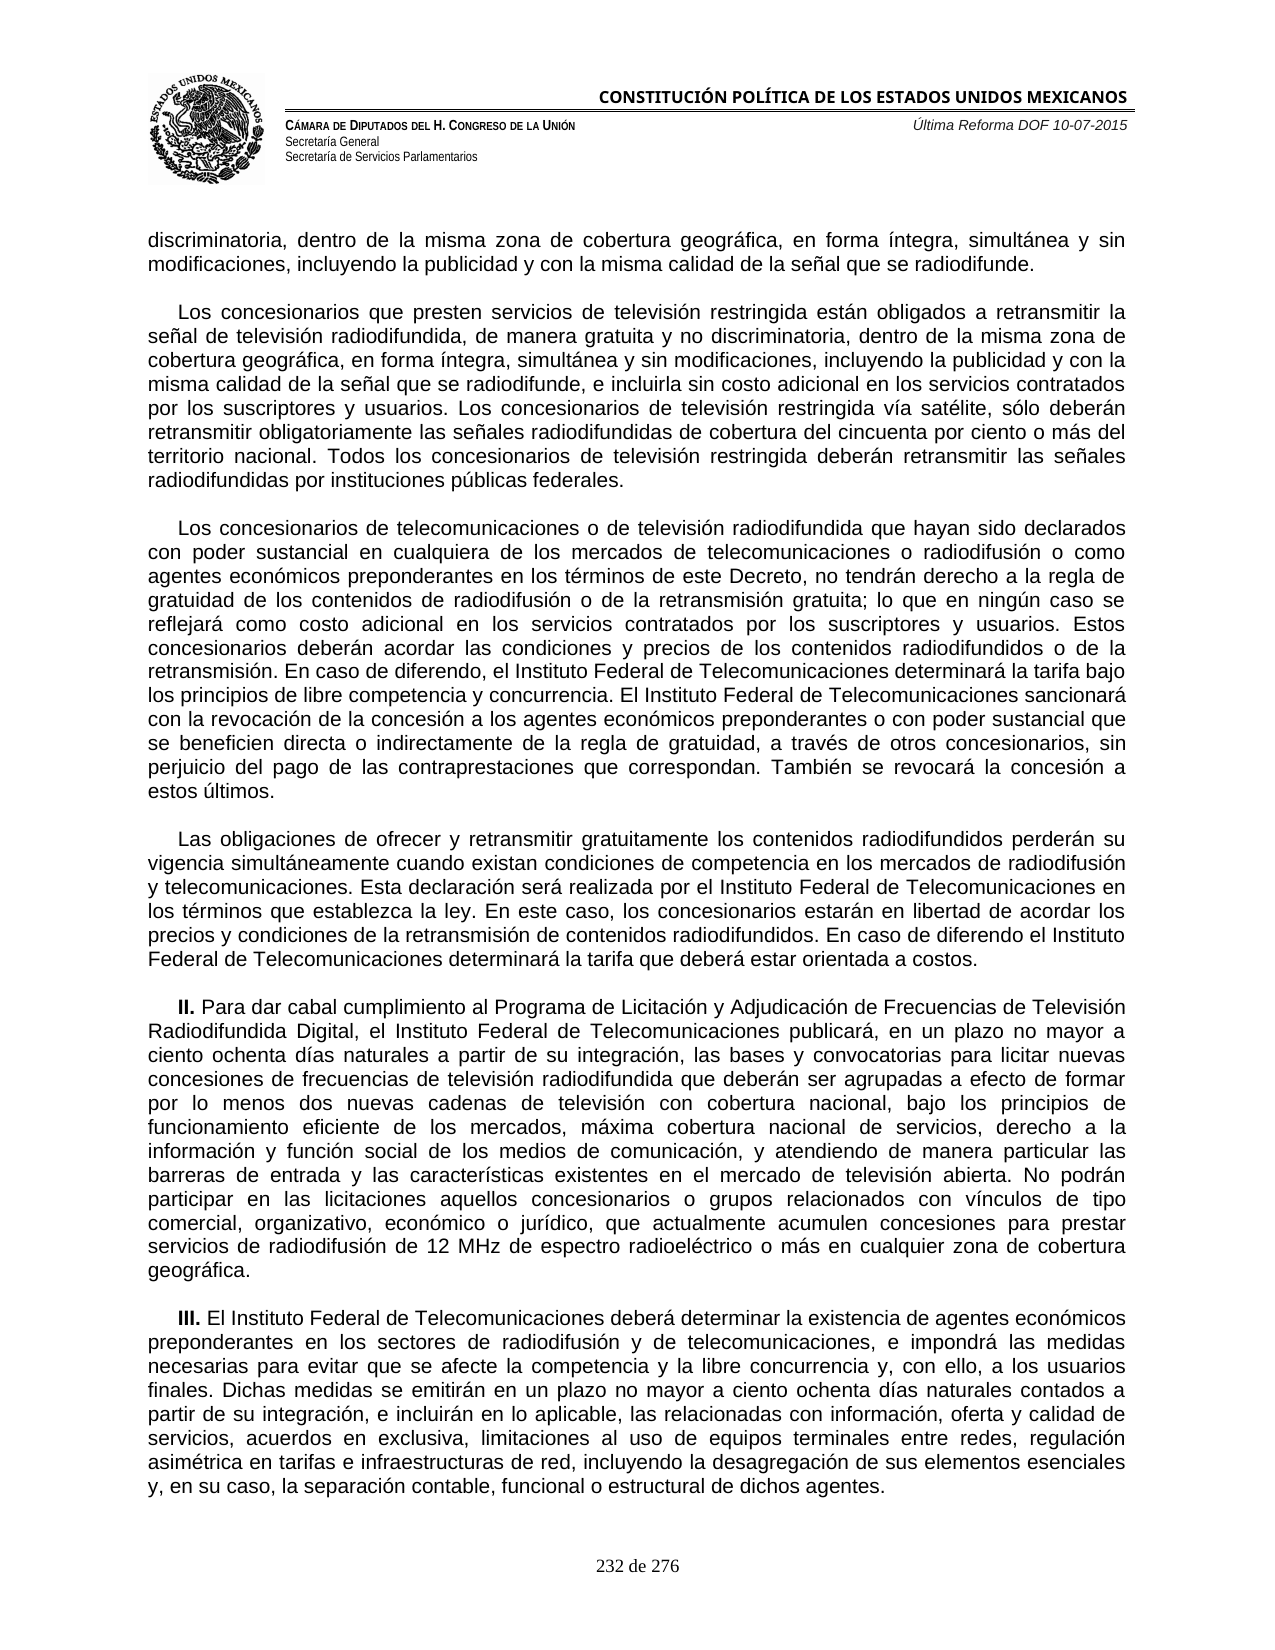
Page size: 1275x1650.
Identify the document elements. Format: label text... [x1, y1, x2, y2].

text Los concesionarios de telecomunicaciones o de televisión radiodifundida que hayan sido declarados con poder sustancial en cualquiera de los mercados de telecomunicaciones o radiodifusión o como agentes económicos preponderantes en los términos de este Decreto, no tendrán derecho a la regla de gratuidad de los contenidos de radiodifusión o de la retransmisión gratuita; lo que en ningún caso se reflejará como costo adicional en los servicios contratados por los suscriptores y usuarios. Estos concesionarios deberán acordar las condiciones y precios de los contenidos radiodifundidos o de la retransmisión. En caso de diferendo, el Instituto Federal de Telecomunicaciones determinará la tarifa bajo los principios de libre competencia y concurrencia. El Instituto Federal de Telecomunicaciones sancionará con la revocación de la concesión a los agentes económicos preponderantes o con poder sustancial que se beneficien directa o indirectamente de la regla de gratuidad, a través de otros concesionarios, sin perjuicio del pago de las contraprestaciones que correspondan. También se revocará la concesión a estos últimos. [148, 516, 1127, 803]
text III. El Instituto Federal de Telecomunicaciones deberá determinar la existencia de agentes económicos preponderantes en los sectores de radiodifusión y de telecomunicaciones, e impondrá las medidas necesarias para evitar que se afecte la competencia y la libre concurrencia y, con ello, a los usuarios finales. Dichas medidas se emitirán en un plazo no mayor a ciento ochenta días naturales contados a partir de su integración, e incluirán en lo aplicable, las relacionadas con información, oferta y calidad de servicios, acuerdos en exclusiva, limitaciones al uso de equipos terminales entre redes, regulación asimétrica en tarifas e infraestructuras de red, incluyendo la desagregación de sus elementos esenciales y, en su caso, la separación contable, funcional o estructural de dichos agentes. [148, 1306, 1127, 1498]
text discriminatoria, dentro de la misma zona de cobertura geográfica, en forma íntegra, simultánea y sin modificaciones, incluyendo la publicidad y con la misma calidad de la señal que se radiodifunde. [148, 228, 1127, 276]
text Las obligaciones de ofrecer y retransmitir gratuitamente los contenidos radiodifundidos perderán su vigencia simultáneamente cuando existan condiciones de competencia en los mercados de radiodifusión y telecomunicaciones. Esta declaración será realizada por el Instituto Federal de Telecomunicaciones en los términos que establezca la ley. En este caso, los concesionarios estarán en libertad de acordar los precios y condiciones de la retransmisión de contenidos radiodifundidos. En caso de diferendo el Instituto Federal de Telecomunicaciones determinará la tarifa que deberá estar orientada a costos. [148, 827, 1127, 971]
text II. Para dar cabal cumplimiento al Programa de Licitación y Adjudicación de Frecuencias de Televisión Radiodifundida Digital, el Instituto Federal de Telecomunicaciones publicará, en un plazo no mayor a ciento ochenta días naturales a partir de su integración, las bases y convocatorias para licitar nuevas concesiones de frecuencias de televisión radiodifundida que deberán ser agrupadas a efecto de formar por lo menos dos nuevas cadenas de televisión con cobertura nacional, bajo los principios de funcionamiento eficiente de los mercados, máxima cobertura nacional de servicios, derecho a la información y función social de los medios de comunicación, y atendiendo de manera particular las barreras de entrada y las características existentes en el mercado de televisión abierta. No podrán participar en las licitaciones aquellos concesionarios o grupos relacionados con vínculos de tipo comercial, organizativo, económico o jurídico, que actualmente acumulen concesiones para prestar servicios de radiodifusión de 12 MHz de espectro radioeléctrico o más en cualquier zona de cobertura geográfica. [148, 995, 1127, 1282]
text Los concesionarios que presten servicios de televisión restringida están obligados a retransmitir la señal de televisión radiodifundida, de manera gratuita y no discriminatoria, dentro de la misma zona de cobertura geográfica, en forma íntegra, simultánea y sin modificaciones, incluyendo la publicidad y con la misma calidad de la señal que se radiodifunde, e incluirla sin costo adicional en los servicios contratados por los suscriptores y usuarios. Los concesionarios de televisión restringida vía satélite, sólo deberán retransmitir obligatoriamente las señales radiodifundidas de cobertura del cincuenta por ciento o más del territorio nacional. Todos los concesionarios de televisión restringida deberán retransmitir las señales radiodifundidas por instituciones públicas federales. [148, 300, 1127, 492]
